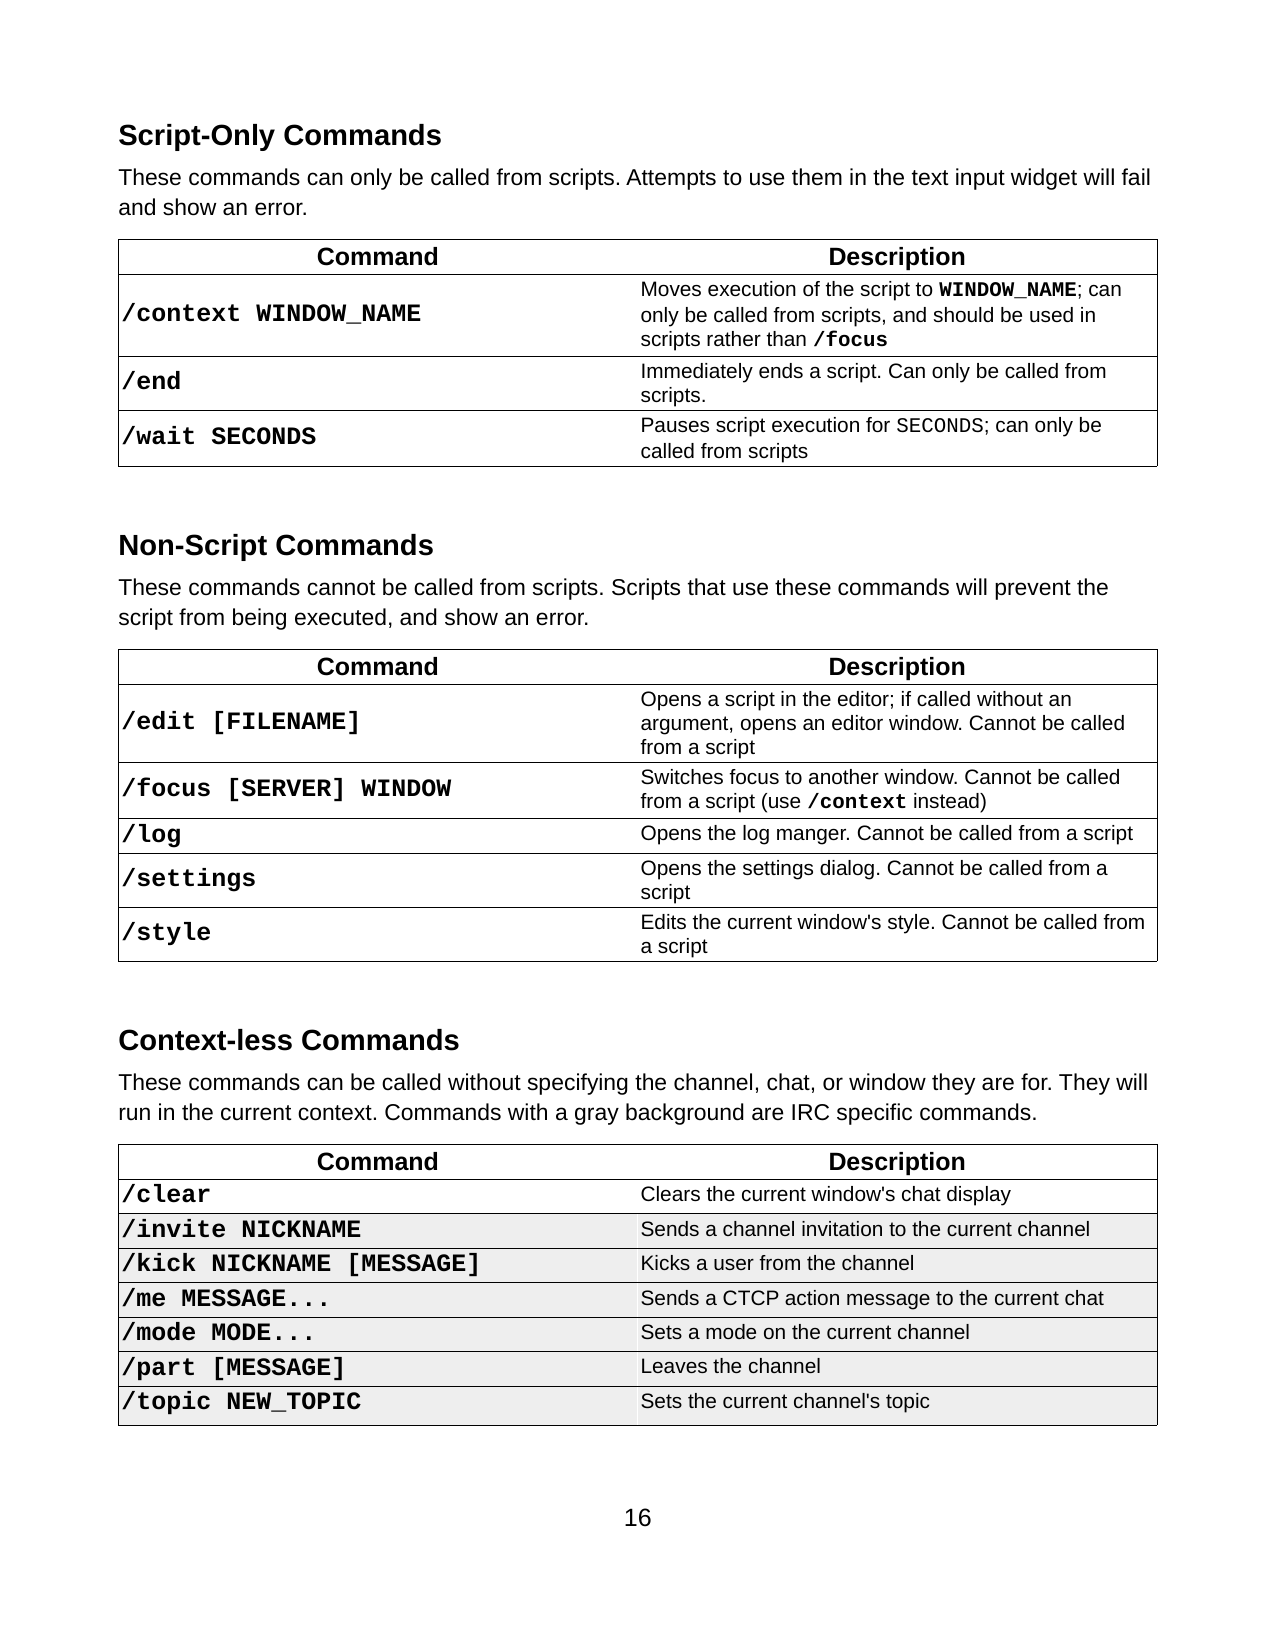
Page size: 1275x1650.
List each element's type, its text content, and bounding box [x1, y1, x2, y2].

table_cell Pauses script execution for SECONDS; can only be called from scripts [638, 411, 1157, 466]
table_cell Opens the settings dialog. Cannot be called from a script [638, 854, 1157, 907]
table_cell /end [119, 357, 637, 410]
table_cell /mode MODE... [119, 1318, 637, 1351]
subtitle Context-less Commands [118, 1023, 1157, 1056]
table_cell /kick NICKNAME [MESSAGE] [119, 1249, 637, 1282]
table_cell /part [MESSAGE] [119, 1352, 637, 1386]
table_cell Sets a mode on the current channel [638, 1318, 1157, 1351]
table_header Description [638, 240, 1157, 274]
table_cell /settings [119, 854, 637, 907]
table_cell /me MESSAGE... [119, 1283, 637, 1317]
table_cell Leaves the channel [638, 1352, 1157, 1386]
table_cell /style [119, 908, 637, 961]
table_cell /context WINDOW_NAME [119, 275, 637, 356]
table_cell Sets the current channel's topic [638, 1387, 1157, 1425]
table_cell /clear [119, 1180, 637, 1213]
table_cell Kicks a user from the channel [638, 1249, 1157, 1282]
text These commands can only be called from scripts. Attempts to use them in the text input widget will fail and show an error. [118, 164, 1157, 221]
table_cell /focus [SERVER] WINDOW [119, 763, 637, 818]
subtitle Non-Script Commands [118, 528, 1157, 562]
table_header Command [119, 240, 637, 274]
subtitle Script-Only Commands [118, 118, 1157, 152]
table_cell /log [119, 819, 637, 852]
table_cell /wait SECONDS [119, 411, 637, 466]
table_cell Opens a script in the editor; if called without an argument, opens an editor window. Cannot be called from a script [638, 685, 1157, 762]
table_cell Opens the log manger. Cannot be called from a script [638, 819, 1157, 852]
table_header Description [638, 650, 1157, 684]
table_cell Switches focus to another window. Cannot be called from a script (use /context instead) [638, 763, 1157, 818]
table_cell Moves execution of the script to WINDOW_NAME; can only be called from scripts, and should be used in scripts rather than /focus [638, 275, 1157, 356]
table_cell /edit [FILENAME] [119, 685, 637, 762]
table_cell Sends a channel invitation to the current channel [638, 1214, 1157, 1248]
text These commands can be called without specifying the channel, chat, or window they are for. They will run in the current context. Commands with a gray background are IRC specific commands. [118, 1069, 1157, 1126]
table_cell Edits the current window's style. Cannot be called from a script [638, 908, 1157, 961]
table_cell /invite NICKNAME [119, 1214, 637, 1248]
table_cell /topic NEW_TOPIC [119, 1387, 637, 1425]
table_header Command [119, 650, 637, 684]
table_cell Clears the current window's chat display [638, 1180, 1157, 1213]
text These commands cannot be called from scripts. Scripts that use these commands will prevent the script from being executed, and show an error. [118, 574, 1157, 631]
table_cell Immediately ends a script. Can only be called from scripts. [638, 357, 1157, 410]
table_header Description [638, 1145, 1157, 1179]
table_cell Sends a CTCP action message to the current chat [638, 1283, 1157, 1317]
table_header Command [119, 1145, 637, 1179]
